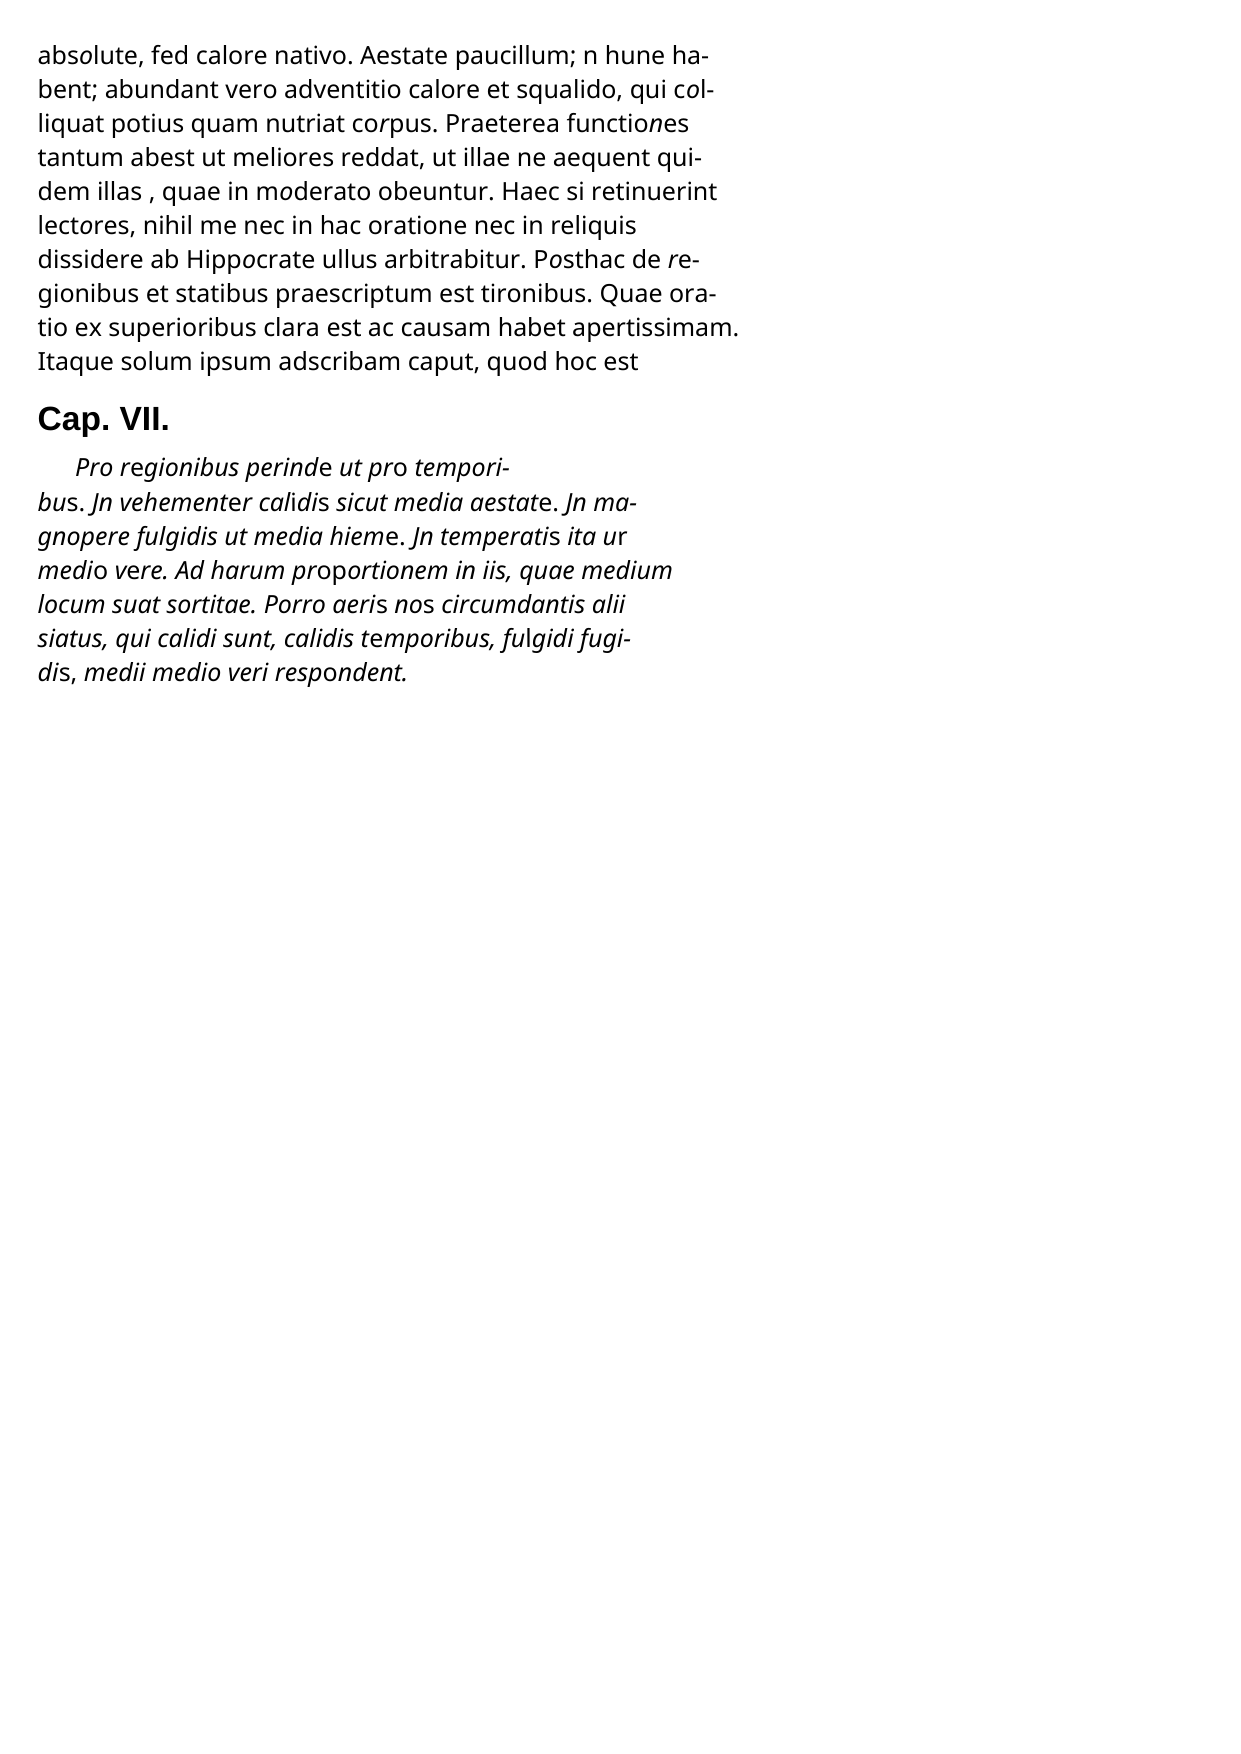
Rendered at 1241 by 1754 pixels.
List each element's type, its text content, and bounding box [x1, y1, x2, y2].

text Pro regionibus perinde ut pro tempori- bus. Jn vehementer calidis sicut media aestate. Jn ma- gnopere fulgidis ut media hieme. Jn temperatis ita ur medio vere. Ad harum proportionem in iis, quae medium locum suat sortitae. Porro aeris nos circumdantis alii siatus, qui calidi sunt, calidis temporibus, fulgidi fugi- dis, medii medio veri respondent. [37, 450, 1203, 688]
text absolute, fed calore nativo. Aestate paucillum; n hune ha- bent; abundant vero adventitio calore et squalido, qui col- liquat potius quam nutriat corpus. Praeterea functiones tantum abest ut meliores reddat, ut illae ne aequent qui- dem illas , quae in moderato obeuntur. Haec si retinuerint lectores, nihil me nec in hac oratione nec in reliquis dissidere ab Hippocrate ullus arbitrabitur. Posthac de re- gionibus et statibus praescriptum est tironibus. Quae ora- tio ex superioribus clara est ac causam habet apertissimam. Itaque solum ipsum adscribam caput, quod hoc est [37, 37, 1203, 378]
subtitle Cap. VII. [37, 399, 1203, 438]
